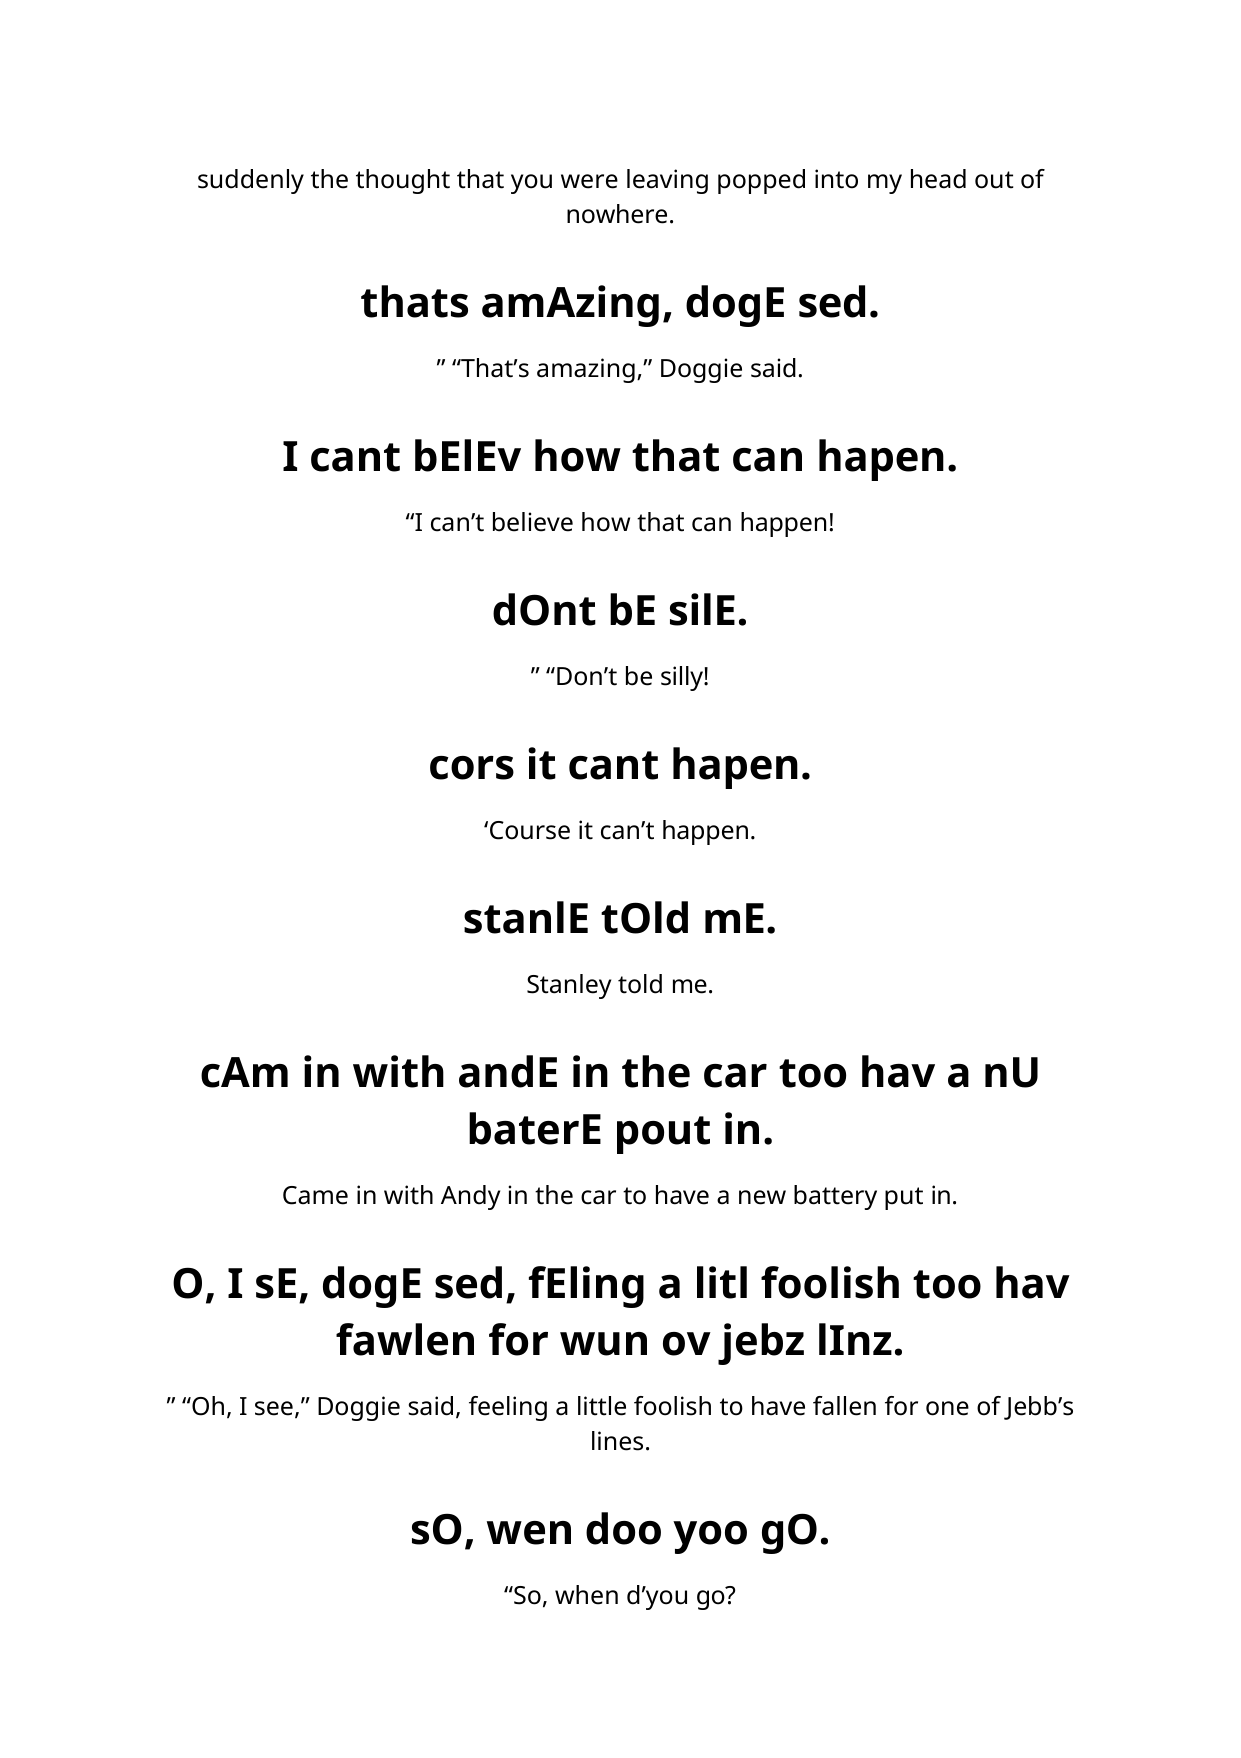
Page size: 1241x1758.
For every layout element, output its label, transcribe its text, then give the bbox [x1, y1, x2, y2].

text suddenly the thought that you were leaving popped into my head out of nowhere. [152, 162, 1088, 231]
subtitle sO, wen doo yoo gO. [133, 1500, 1107, 1557]
text “I can’t believe how that can happen! [133, 505, 1107, 539]
text ” “Oh, I see,” Doggie said, feeling a little foolish to have fallen for one of Jebb’s lines. [152, 1389, 1088, 1458]
text “So, when d’you go? [133, 1578, 1107, 1612]
subtitle cors it cant hapen. [133, 735, 1107, 792]
subtitle cAm in with andE in the car too hav a nU baterE pout in. [152, 1043, 1088, 1157]
text ” “That’s amazing,” Doggie said. [133, 351, 1107, 385]
text ‘Course it can’t happen. [133, 813, 1107, 847]
subtitle dOnt bE silE. [133, 581, 1107, 638]
subtitle stanlE tOld mE. [133, 889, 1107, 946]
subtitle I cant bElEv how that can hapen. [133, 427, 1107, 484]
subtitle thats amAzing, dogE sed. [133, 273, 1107, 330]
text Stanley told me. [133, 967, 1107, 1001]
text Came in with Andy in the car to have a new battery put in. [133, 1178, 1107, 1212]
subtitle O, I sE, dogE sed, fEling a litl foolish too hav fawlen for wun ov jebz lInz. [158, 1254, 1082, 1368]
text ” “Don’t be silly! [133, 659, 1107, 693]
